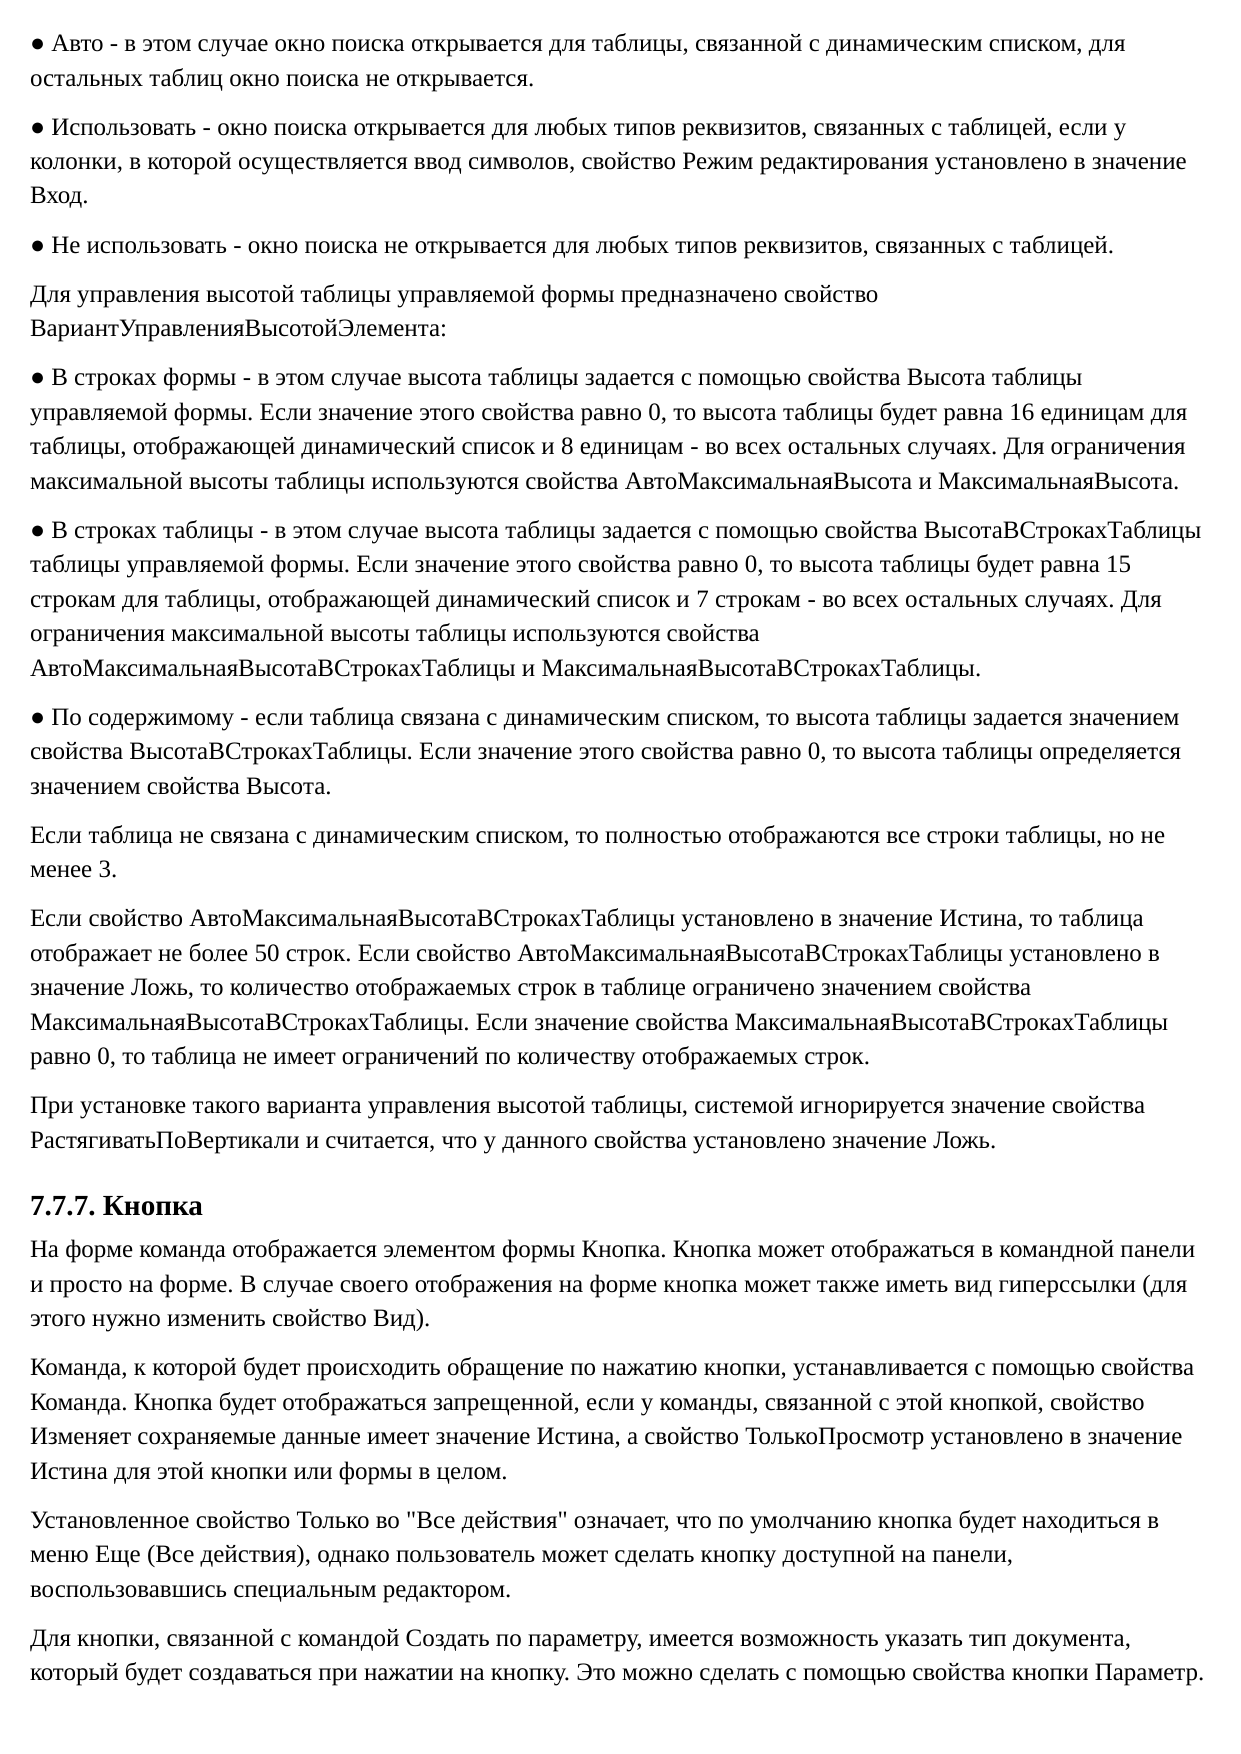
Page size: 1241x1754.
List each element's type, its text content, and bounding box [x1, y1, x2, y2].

text Если свойство АвтоМаксимальнаяВысотаВСтрокахТаблицы установлено в значение Истина, то таблица отображает не более 50 строк. Если свойство АвтоМаксимальнаяВысотаВСтрокахТаблицы установлено в значение Ложь, то количество отображаемых строк в таблице ограничено значением свойства МаксимальнаяВысотаВСтрокахТаблицы. Если значение свойства МаксимальнаяВысотаВСтрокахТаблицы равно 0, то таблица не имеет ограничений по количеству отображаемых строк. [30, 903, 1211, 1070]
text ● Авто ‑ в этом случае окно поиска открывается для таблицы, связанной с динамическим списком, для остальных таблиц окно поиска не открывается. [30, 28, 1211, 91]
text ● В строках формы ‑ в этом случае высота таблицы задается с помощью свойства Высота таблицы управляемой формы. Если значение этого свойства равно 0, то высота таблицы будет равна 16 единицам для таблицы, отображающей динамический список и 8 единицам ‑ во всех остальных случаях. Для ограничения максимальной высоты таблицы используются свойства АвтоМаксимальнаяВысота и МаксимальнаяВысота. [30, 362, 1211, 494]
text Установленное свойство Только во "Все действия" означает, что по умолчанию кнопка будет находиться в меню Еще (Все действия), однако пользователь может сделать кнопку доступной на панели, воспользовавшись специальным редактором. [30, 1505, 1211, 1603]
text Для управления высотой таблицы управляемой формы предназначено свойство ВариантУправленияВысотойЭлемента: [30, 279, 1211, 342]
text Если таблица не связана с динамическим списком, то полностью отображаются все строки таблицы, но не менее 3. [30, 820, 1211, 883]
subtitle 7.7.7. Кнопка [30, 1188, 1211, 1222]
text ● Использовать ‑ окно поиска открывается для любых типов реквизитов, связанных с таблицей, если у колонки, в которой осуществляется ввод символов, свойство Режим редактирования установлено в значение Вход. [30, 112, 1211, 209]
text Для кнопки, связанной с командой Создать по параметру, имеется возможность указать тип документа, который будет создаваться при нажатии на кнопку. Это можно сделать с помощью свойства кнопки Параметр. [30, 1623, 1211, 1686]
text ● Не использовать ‑ окно поиска не открывается для любых типов реквизитов, связанных с таблицей. [30, 230, 1211, 258]
text Команда, к которой будет происходить обращение по нажатию кнопки, устанавливается с помощью свойства Команда. Кнопка будет отображаться запрещенной, если у команды, связанной с этой кнопкой, свойство Изменяет сохраняемые данные имеет значение Истина, а свойство ТолькоПросмотр установлено в значение Истина для этой кнопки или формы в целом. [30, 1352, 1211, 1485]
text При установке такого варианта управления высотой таблицы, системой игнорируется значение свойства РастягиватьПоВертикали и считается, что у данного свойства установлено значение Ложь. [30, 1090, 1211, 1153]
text ● В строках таблицы ‑ в этом случае высота таблицы задается с помощью свойства ВысотаВСтрокахТаблицы таблицы управляемой формы. Если значение этого свойства равно 0, то высота таблицы будет равна 15 строкам для таблицы, отображающей динамический список и 7 строкам ‑ во всех остальных случаях. Для ограничения максимальной высоты таблицы используются свойства АвтоМаксимальнаяВысотаВСтрокахТаблицы и МаксимальнаяВысотаВСтрокахТаблицы. [30, 515, 1211, 681]
text ● По содержимому ‑ если таблица связана с динамическим списком, то высота таблицы задается значением свойства ВысотаВСтрокахТаблицы. Если значение этого свойства равно 0, то высота таблицы определяется значением свойства Высота. [30, 702, 1211, 799]
text На форме команда отображается элементом формы Кнопка. Кнопка может отображаться в командной панели и просто на форме. В случае своего отображения на форме кнопка может также иметь вид гиперссылки (для этого нужно изменить свойство Вид). [30, 1234, 1211, 1332]
